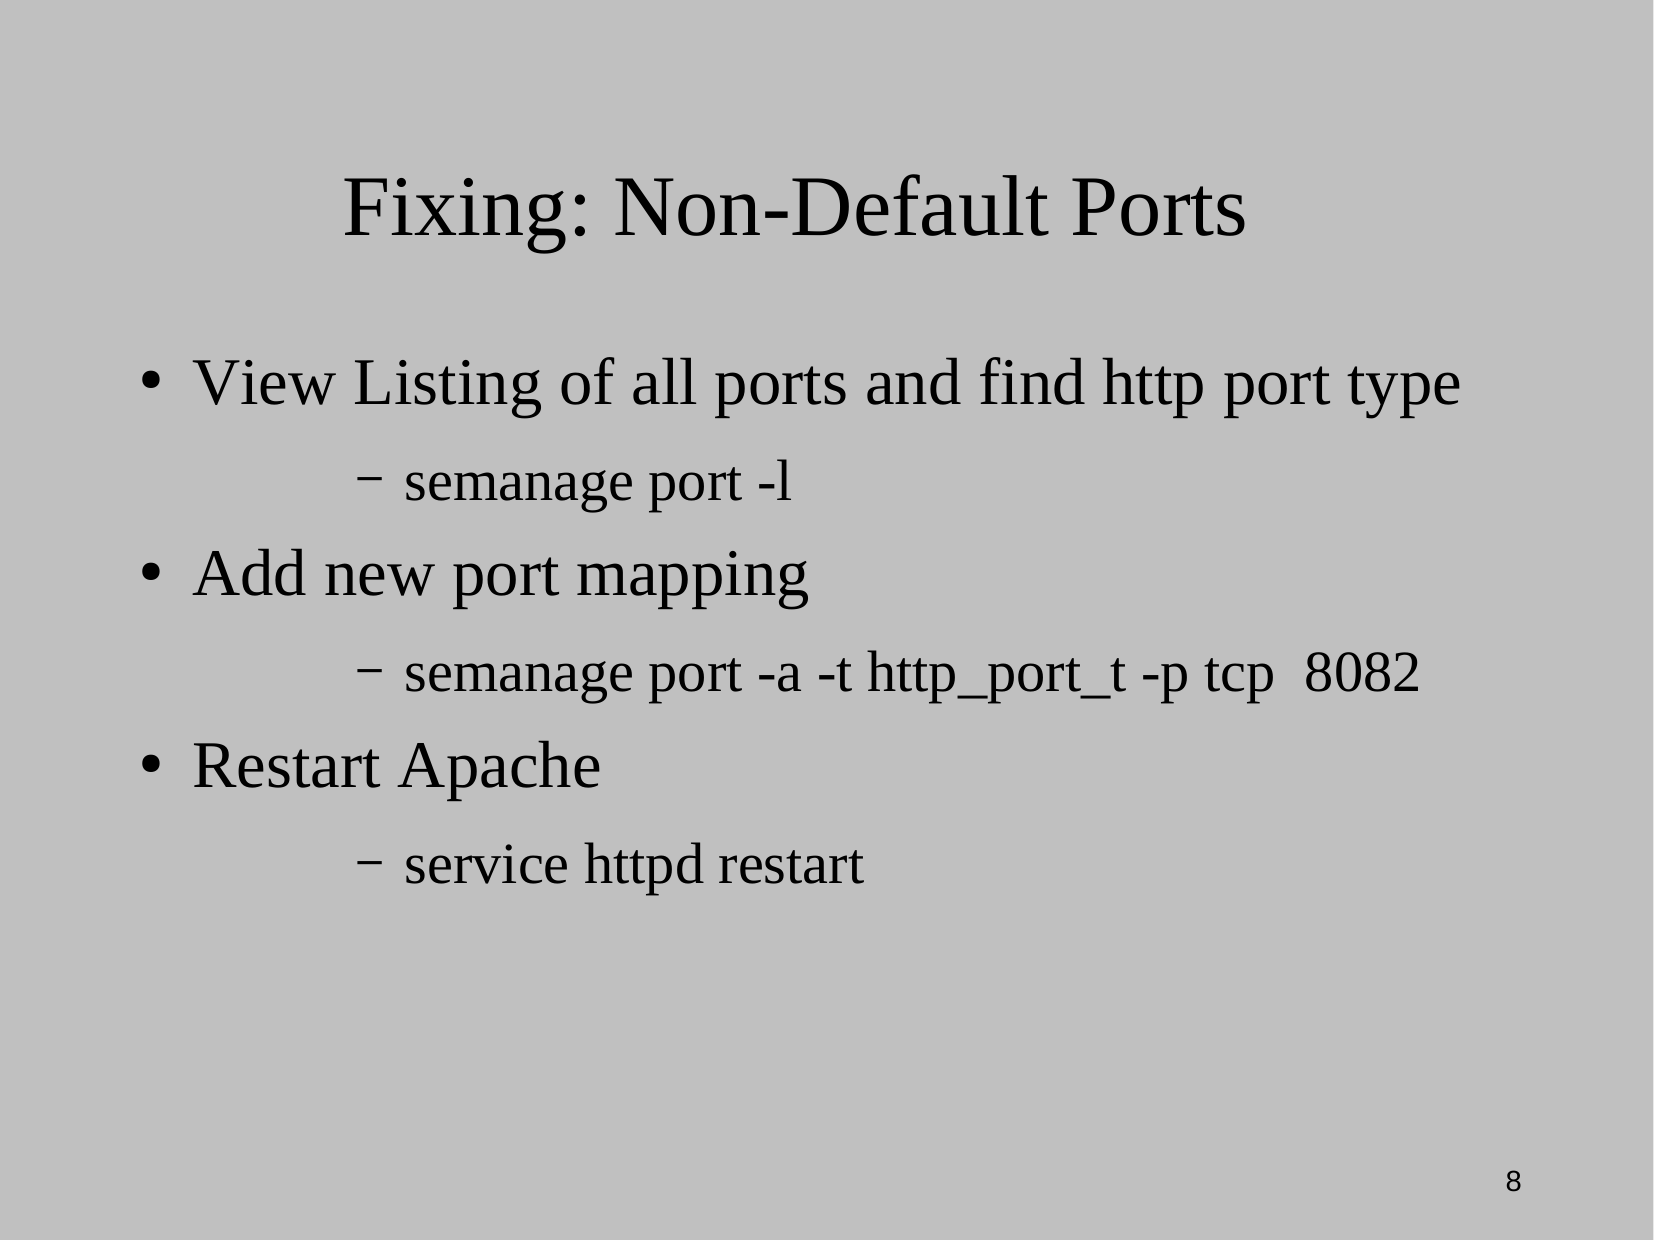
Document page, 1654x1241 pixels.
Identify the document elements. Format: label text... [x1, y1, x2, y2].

title Fixing: Non-Default Ports [312, 102, 1280, 310]
list View Listing of all ports and find http port type semanage port -l Add new port mapping semanage port -a -t http_port_t -p tcp 8082 Restart Apache service httpd restart [121, 344, 1534, 1164]
